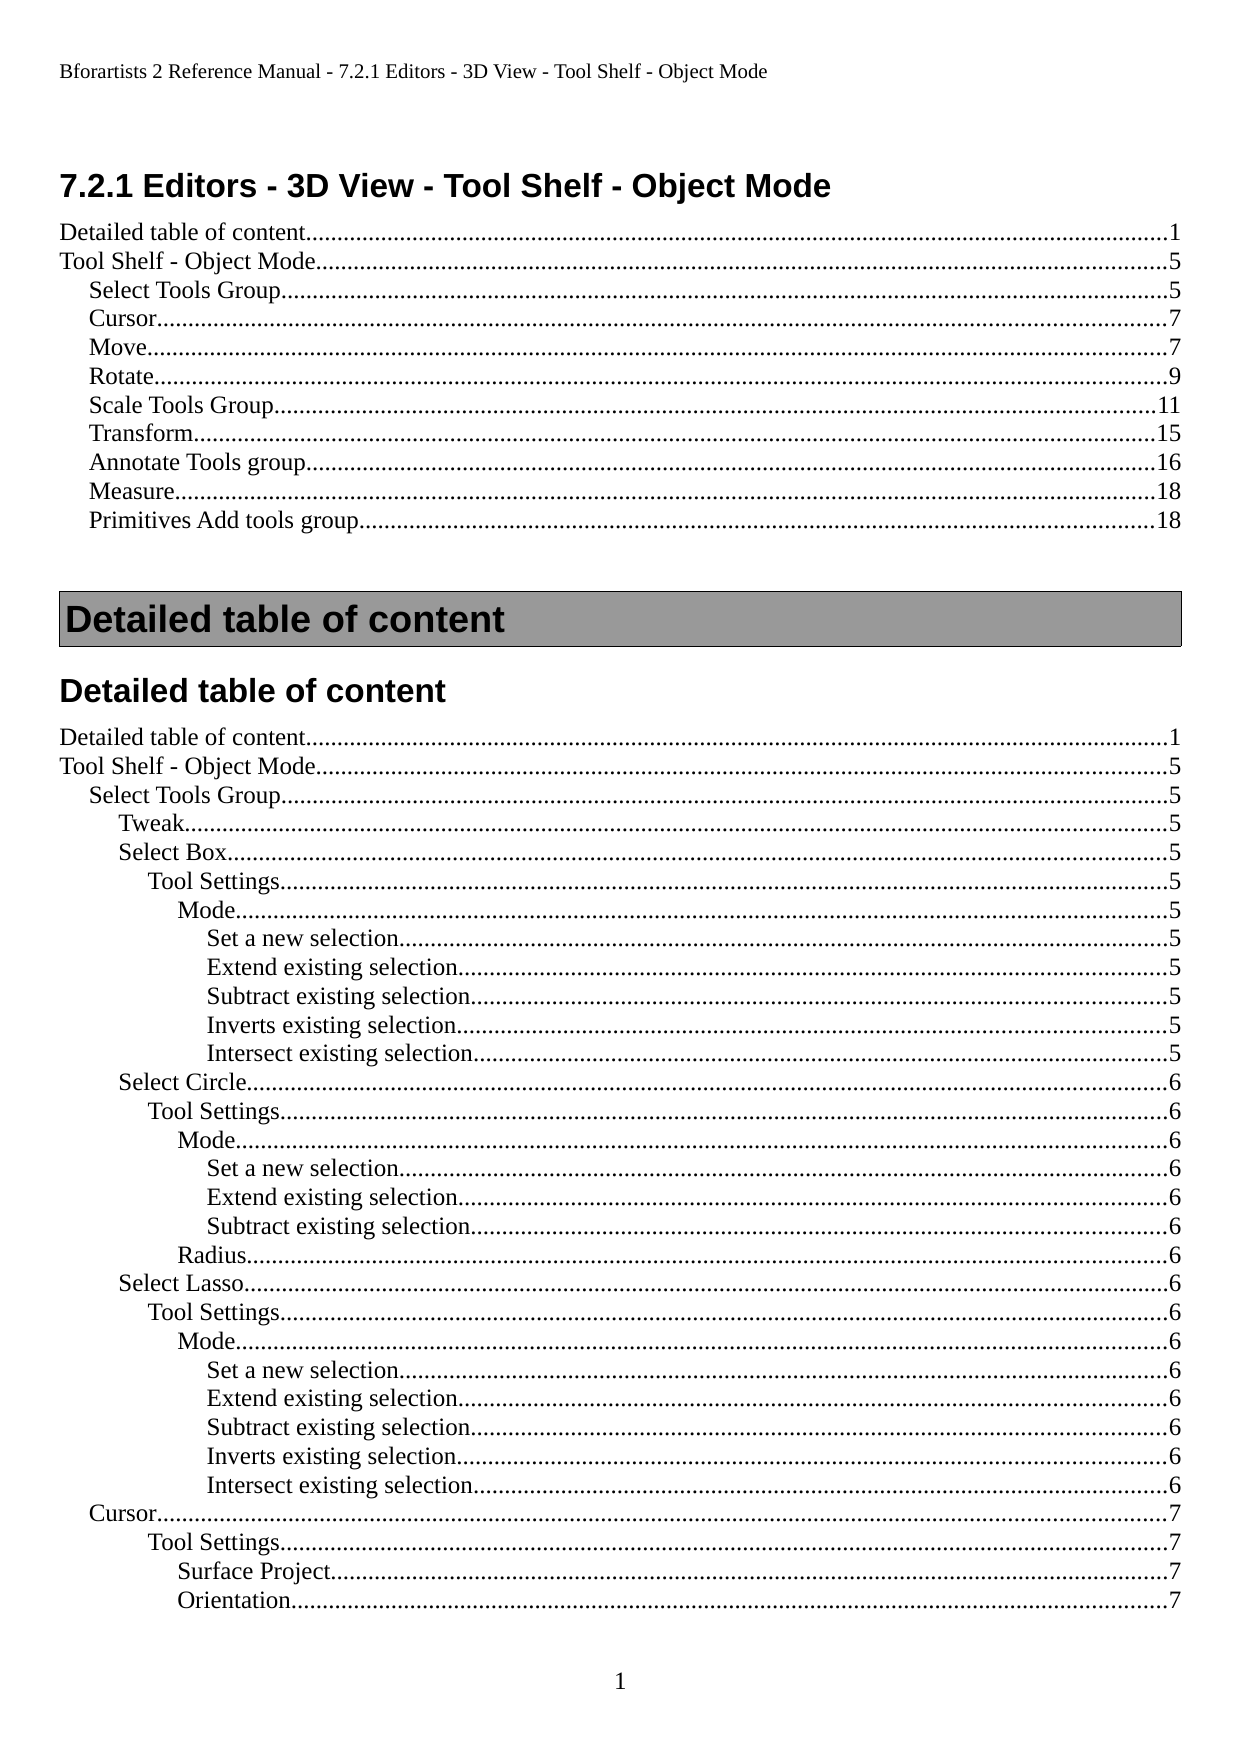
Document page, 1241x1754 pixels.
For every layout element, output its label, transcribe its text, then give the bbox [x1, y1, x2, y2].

text Inverts existing selection 6 [206, 1441, 1181, 1470]
text Subtract existing selection 6 [206, 1412, 1181, 1441]
text Tool Shelf - Object Mode 5 [59, 246, 1181, 275]
text Tool Settings 7 [147, 1527, 1181, 1556]
text Tool Settings 6 [147, 1096, 1181, 1125]
text Radius 6 [177, 1240, 1181, 1268]
text Primitives Add tools group 18 [88, 505, 1181, 533]
text Subtract existing selection 5 [206, 981, 1181, 1010]
text Select Tools Group 5 [88, 275, 1181, 303]
text Set a new selection 6 [206, 1153, 1181, 1182]
subtitle 7.2.1 Editors - 3D View - Tool Shelf - Object Mode [59, 166, 1181, 205]
text Tool Settings 6 [147, 1297, 1181, 1326]
text Detailed table of content 1 [59, 217, 1181, 246]
text Annotate Tools group 16 [88, 447, 1181, 476]
text Extend existing selection 6 [206, 1383, 1181, 1412]
text Surface Project 7 [177, 1556, 1181, 1585]
text Intersect existing selection 6 [206, 1470, 1181, 1498]
text Tweak 5 [118, 808, 1181, 837]
text Rotate 9 [88, 361, 1181, 390]
text Orientation 7 [177, 1585, 1181, 1613]
text Set a new selection 6 [206, 1355, 1181, 1383]
text Select Box 5 [118, 837, 1181, 866]
text Set a new selection 5 [206, 923, 1181, 952]
text Mode 5 [177, 895, 1181, 923]
text Intersect existing selection 5 [206, 1038, 1181, 1067]
subtitle Detailed table of content [59, 671, 1181, 710]
text Mode 6 [177, 1125, 1181, 1153]
text Tool Settings 5 [147, 866, 1181, 895]
text Extend existing selection 6 [206, 1182, 1181, 1211]
text Mode 6 [177, 1326, 1181, 1355]
text Move 7 [88, 332, 1181, 361]
text Extend existing selection 5 [206, 952, 1181, 981]
text Detailed table of content 1 [59, 722, 1181, 751]
text Select Circle 6 [118, 1067, 1181, 1096]
text Tool Shelf - Object Mode 5 [59, 751, 1181, 780]
text Select Tools Group 5 [88, 780, 1181, 808]
text Cursor 7 [88, 1498, 1181, 1527]
text Subtract existing selection 6 [206, 1211, 1181, 1240]
text Cursor 7 [88, 303, 1181, 332]
text Measure 18 [88, 476, 1181, 505]
text Inverts existing selection 5 [206, 1010, 1181, 1038]
text Select Lasso 6 [118, 1268, 1181, 1297]
text Transform 15 [88, 418, 1181, 447]
table_header Detailed table of content [60, 592, 1181, 646]
text Scale Tools Group 11 [88, 390, 1181, 418]
